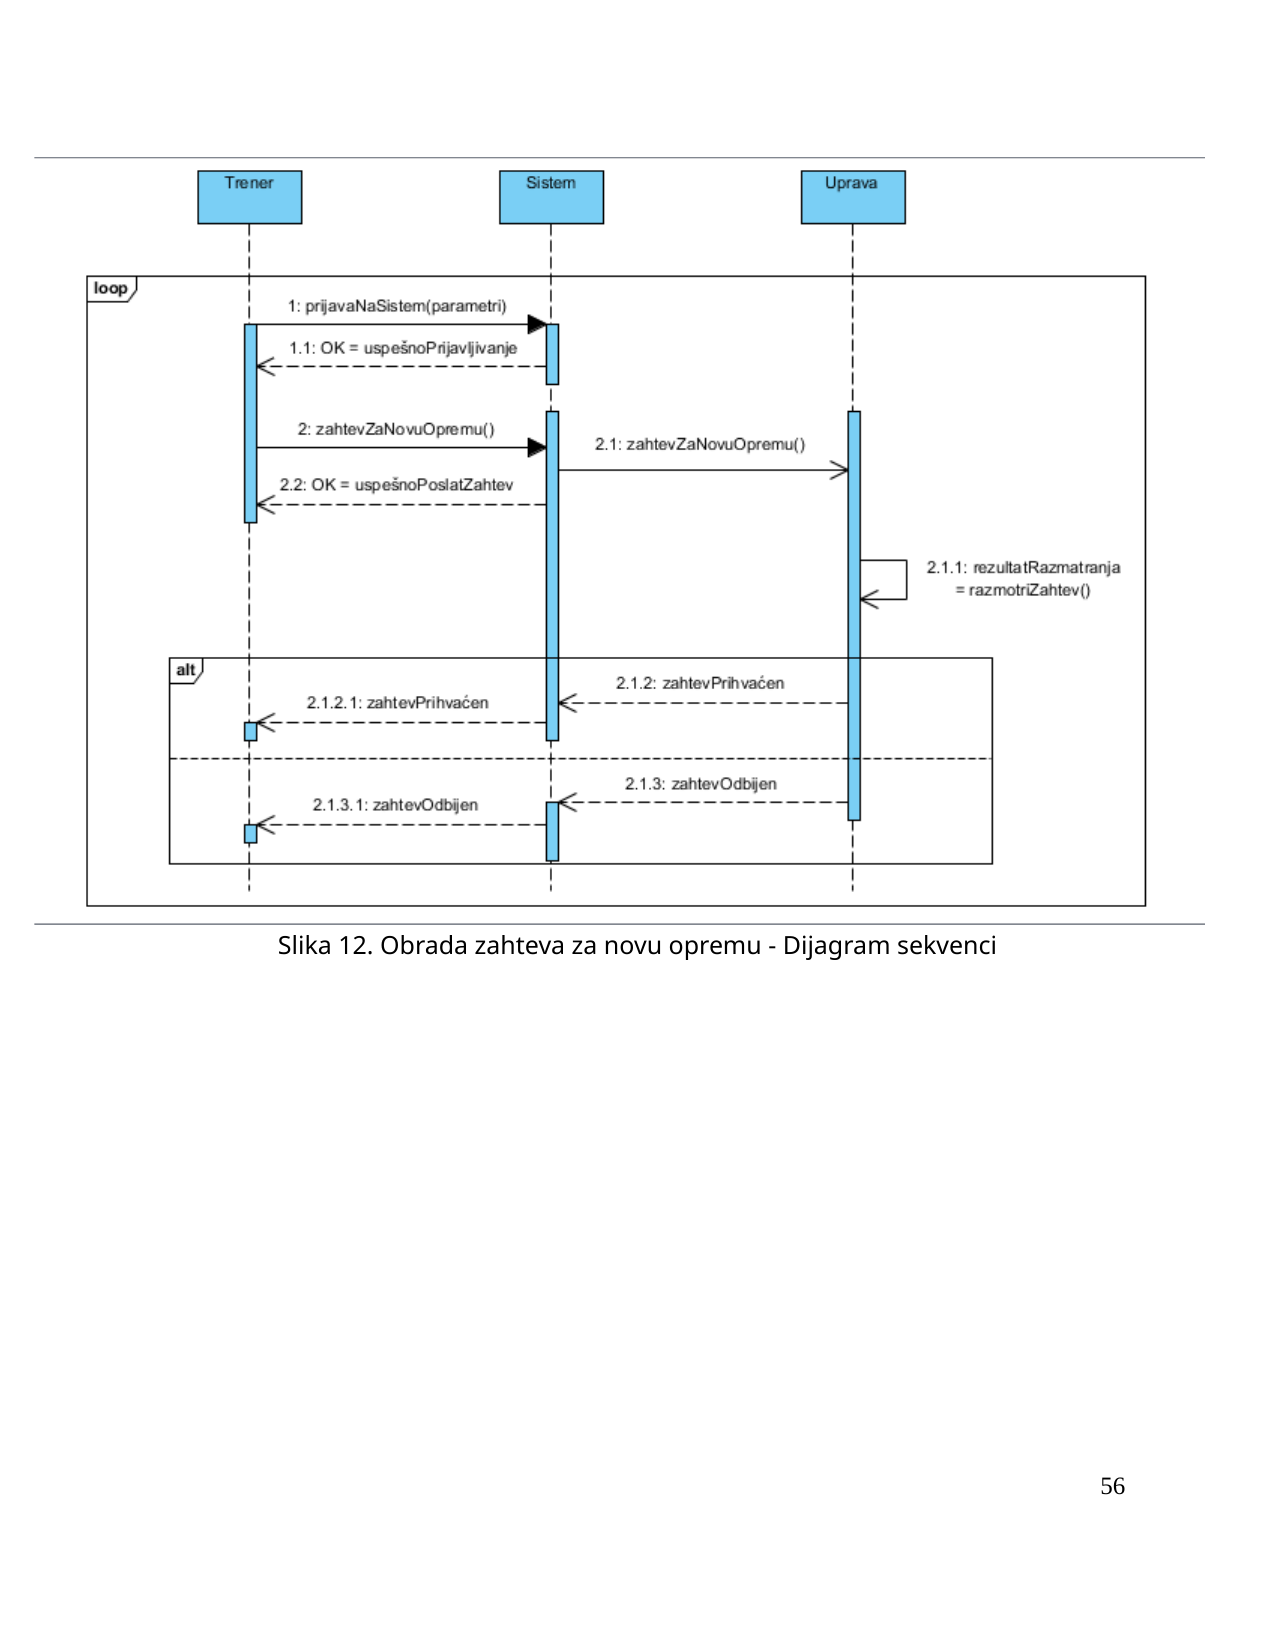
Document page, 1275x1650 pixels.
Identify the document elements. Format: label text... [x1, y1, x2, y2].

picture [34, 157, 1205, 925]
text [150, 150, 1125, 157]
text Slika 12. Obrada zahteva za novu opremu - Dijagram sekvenci [150, 925, 1125, 961]
